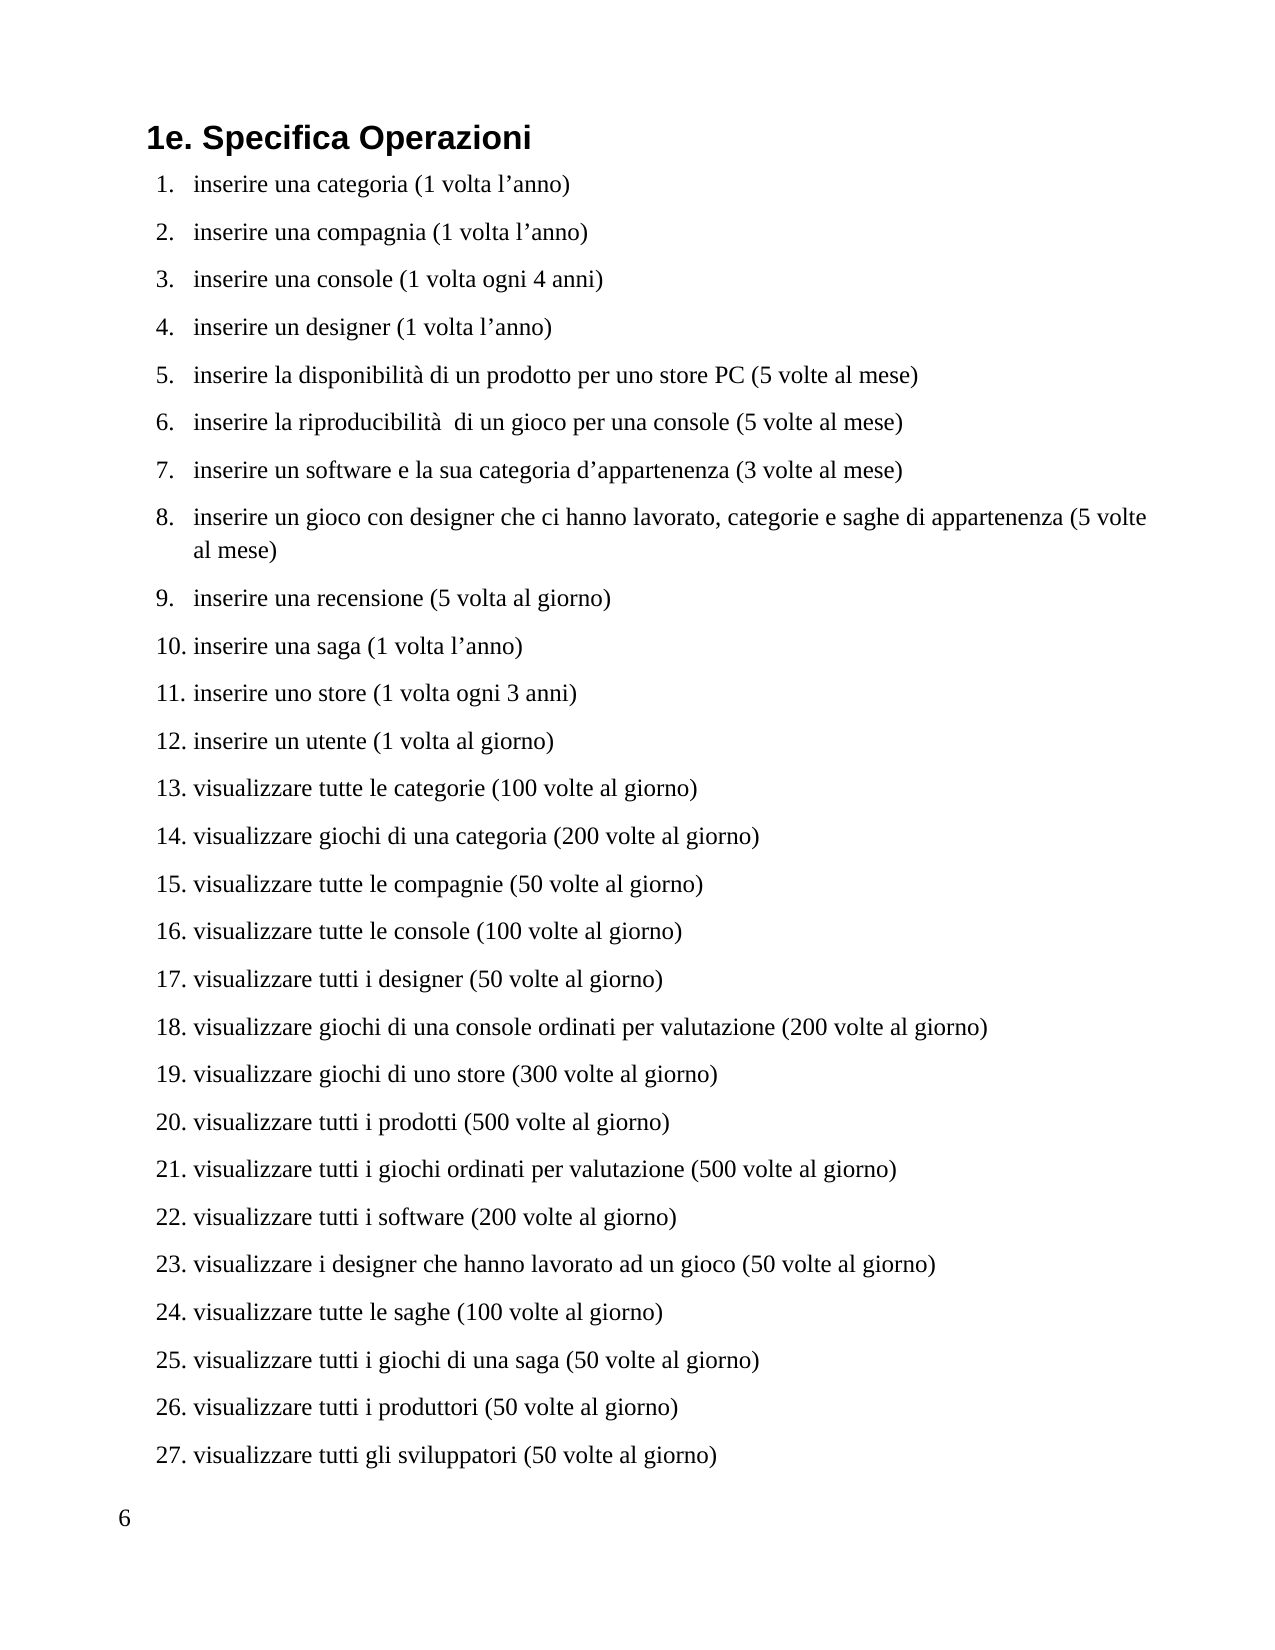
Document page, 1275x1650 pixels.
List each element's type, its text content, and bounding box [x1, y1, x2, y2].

list inserire una console (1 volta ogni 4 anni) [156, 264, 1157, 293]
list visualizzare giochi di una categoria (200 volte al giorno) [156, 821, 1157, 850]
list inserire una saga (1 volta l’anno) [156, 631, 1157, 659]
list inserire una categoria (1 volta l’anno) [156, 169, 1157, 198]
list visualizzare tutte le saghe (100 volte al giorno) [156, 1297, 1157, 1326]
list inserire un designer (1 volta l’anno) [156, 312, 1157, 341]
list visualizzare tutte le compagnie (50 volte al giorno) [156, 869, 1157, 897]
list inserire una recensione (5 volta al giorno) [156, 583, 1157, 612]
list inserire la disponibilità di un prodotto per uno store PC (5 volte al mese) [156, 360, 1157, 388]
list visualizzare tutti i giochi ordinati per valutazione (500 volte al giorno) [156, 1154, 1157, 1183]
list inserire la riproducibilità di un gioco per una console (5 volte al mese) [156, 407, 1157, 436]
list visualizzare giochi di una console ordinati per valutazione (200 volte al giorno) [156, 1012, 1157, 1040]
subtitle 1e. Specifica Operazioni [146, 118, 1157, 157]
list visualizzare giochi di uno store (300 volte al giorno) [156, 1059, 1157, 1088]
list visualizzare tutte le console (100 volte al giorno) [156, 916, 1157, 945]
list inserire uno store (1 volta ogni 3 anni) [156, 678, 1157, 707]
list visualizzare tutti i produttori (50 volte al giorno) [156, 1392, 1157, 1421]
list visualizzare tutti gli sviluppatori (50 volte al giorno) [156, 1440, 1157, 1469]
list visualizzare i designer che hanno lavorato ad un gioco (50 volte al giorno) [156, 1249, 1157, 1278]
list visualizzare tutti i software (200 volte al giorno) [156, 1202, 1157, 1231]
list inserire una compagnia (1 volta l’anno) [156, 217, 1157, 246]
list inserire un utente (1 volta al giorno) [156, 726, 1157, 755]
list visualizzare tutti i giochi di una saga (50 volte al giorno) [156, 1345, 1157, 1373]
list inserire un gioco con designer che ci hanno lavorato, categorie e saghe di appartenenza (5 volte al mese) [156, 502, 1157, 564]
list visualizzare tutti i designer (50 volte al giorno) [156, 964, 1157, 993]
list inserire un software e la sua categoria d’appartenenza (3 volte al mese) [156, 455, 1157, 484]
list visualizzare tutti i prodotti (500 volte al giorno) [156, 1107, 1157, 1136]
list visualizzare tutte le categorie (100 volte al giorno) [156, 773, 1157, 802]
